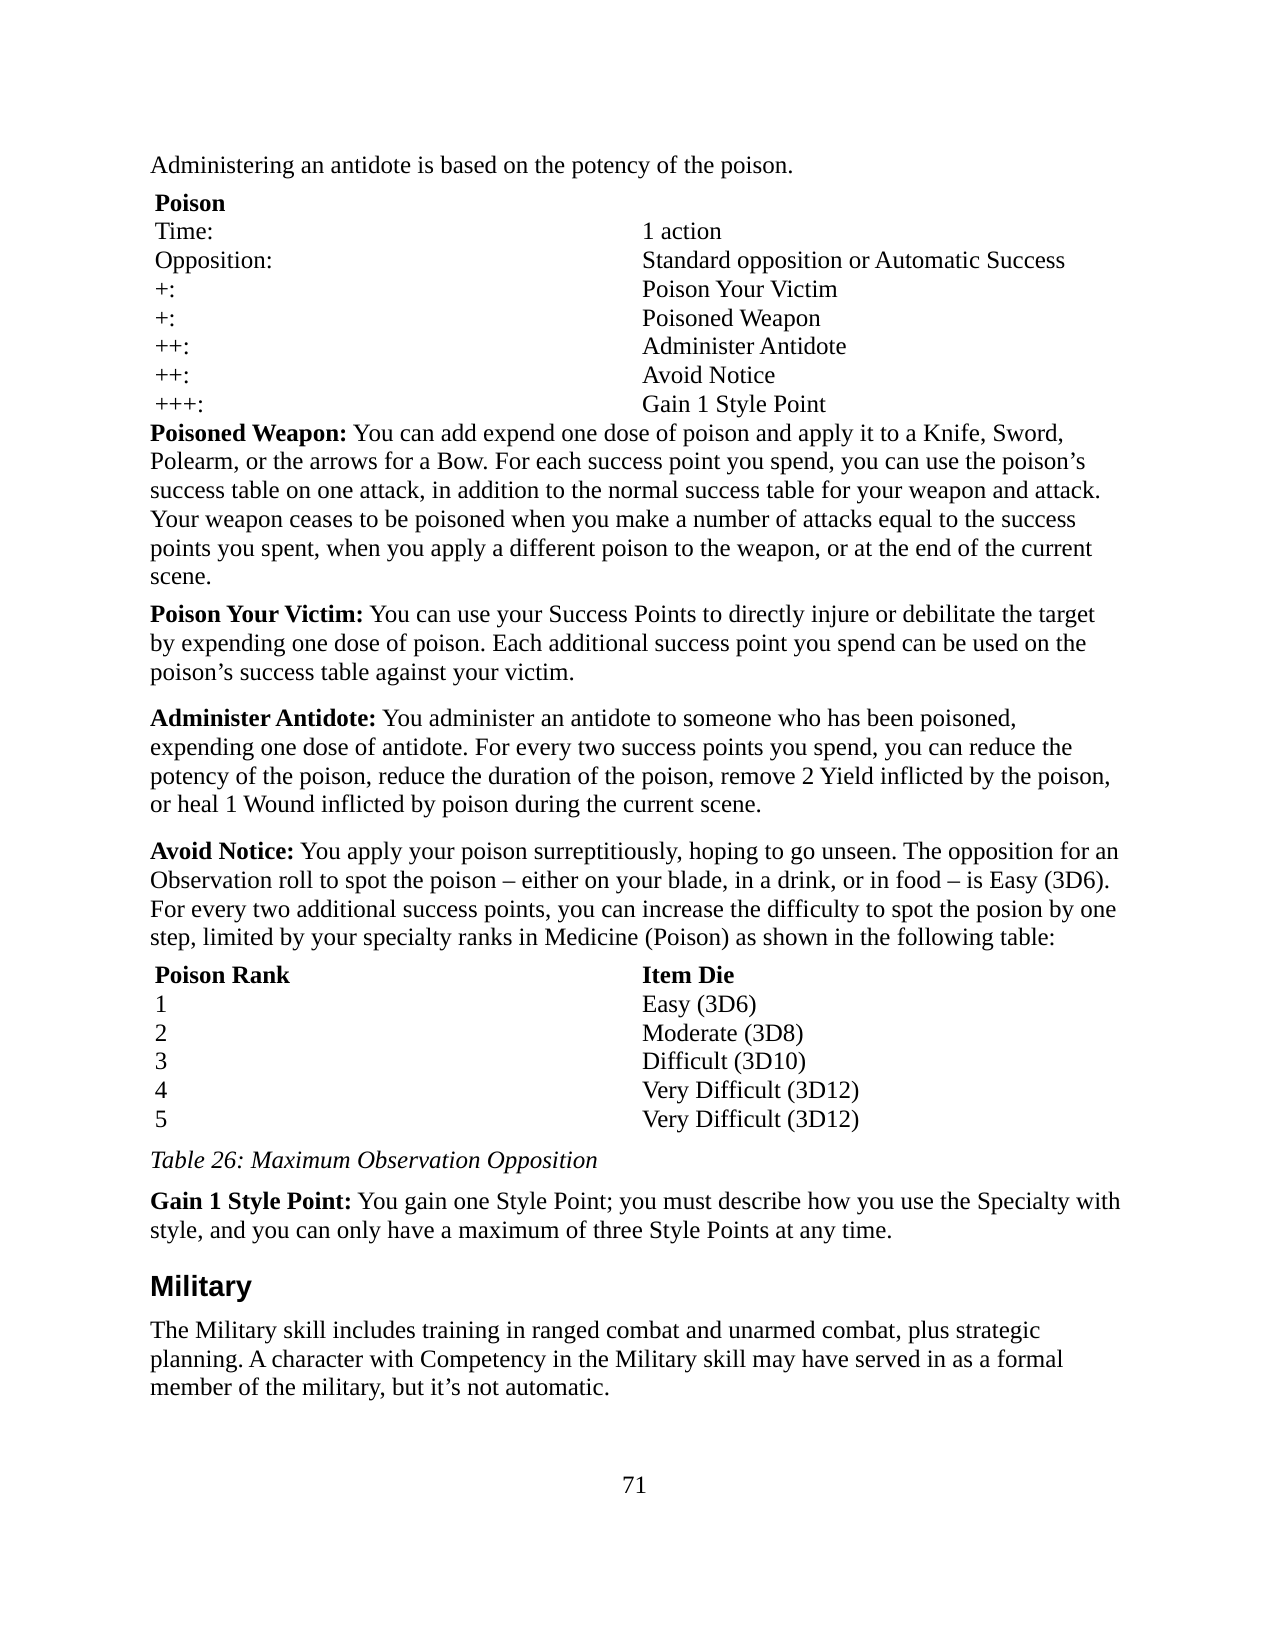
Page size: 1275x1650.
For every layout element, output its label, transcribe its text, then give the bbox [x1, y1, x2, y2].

table_cell +++: [150, 389, 637, 418]
text Gain 1 Style Point: You gain one Style Point; you must describe how you use the Specialty with style, and you can only have a maximum of three Style Points at any time. [150, 1186, 1125, 1244]
table_cell Easy (3D6) [638, 989, 1125, 1018]
table_cell Poisoned Weapon [638, 303, 1125, 331]
table_cell Gain 1 Style Point [638, 389, 1125, 418]
table_cell 5 [150, 1104, 637, 1133]
text The Military skill includes training in ranged combat and unarmed combat, plus strategic planning. A character with Competency in the Military skill may have served in as a formal member of the military, but it’s not automatic. [150, 1315, 1125, 1401]
text Avoid Notice: You apply your poison surreptitiously, hoping to go unseen. The opposition for an Observation roll to spot the poison – either on your blade, in a drink, or in food – is Easy (3D6). For every two additional success points, you can increase the difficulty to spot the posion by one step, limited by your specialty ranks in Medicine (Poison) as shown in the following table: [150, 836, 1125, 951]
table_cell Standard opposition or Automatic Success [638, 245, 1125, 274]
text Administering an antidote is based on the potency of the poison. [150, 150, 1125, 179]
table_cell Administer Antidote [638, 331, 1125, 360]
table_header Poison [150, 188, 637, 216]
table_cell 1 action [638, 216, 1125, 245]
table_cell 1 [150, 989, 637, 1018]
table_cell Avoid Notice [638, 360, 1125, 389]
table_header Item Die [638, 960, 1125, 989]
table_cell 3 [150, 1046, 637, 1075]
table_cell +: [150, 303, 637, 331]
table_cell Very Difficult (3D12) [638, 1075, 1125, 1104]
table_cell ++: [150, 331, 637, 360]
text Table 26: Maximum Observation Opposition [150, 1145, 1125, 1174]
table_cell Poison Your Victim [638, 274, 1125, 303]
table_cell +: [150, 274, 637, 303]
text Poison Your Victim: You can use your Success Points to directly injure or debilitate the target by expending one dose of poison. Each additional success point you spend can be used on the poison’s success table against your victim. [150, 599, 1125, 685]
table_cell 4 [150, 1075, 637, 1104]
text Poisoned Weapon: You can add expend one dose of poison and apply it to a Knife, Sword, Polearm, or the arrows for a Bow. For each success point you spend, you can use the poison’s success table on one attack, in addition to the normal success table for your weapon and attack. Your weapon ceases to be poisoned when you make a number of attacks equal to the success points you spent, when you apply a different poison to the weapon, or at the end of the current scene. [150, 418, 1125, 590]
table_cell Difficult (3D10) [638, 1046, 1125, 1075]
text Administer Antidote: You administer an antidote to someone who has been poisoned, expending one dose of antidote. For every two success points you spend, you can reduce the potency of the poison, reduce the duration of the poison, remove 2 Yield inflicted by the poison, or heal 1 Wound inflicted by poison during the current scene. [150, 703, 1125, 818]
table_cell Time: [150, 216, 637, 245]
table_header [638, 188, 1125, 216]
subtitle Military [150, 1269, 1125, 1302]
table_header Poison Rank [150, 960, 637, 989]
table_cell ++: [150, 360, 637, 389]
table_cell Moderate (3D8) [638, 1018, 1125, 1046]
table_cell Opposition: [150, 245, 637, 274]
table_cell Very Difficult (3D12) [638, 1104, 1125, 1133]
table_cell 2 [150, 1018, 637, 1046]
